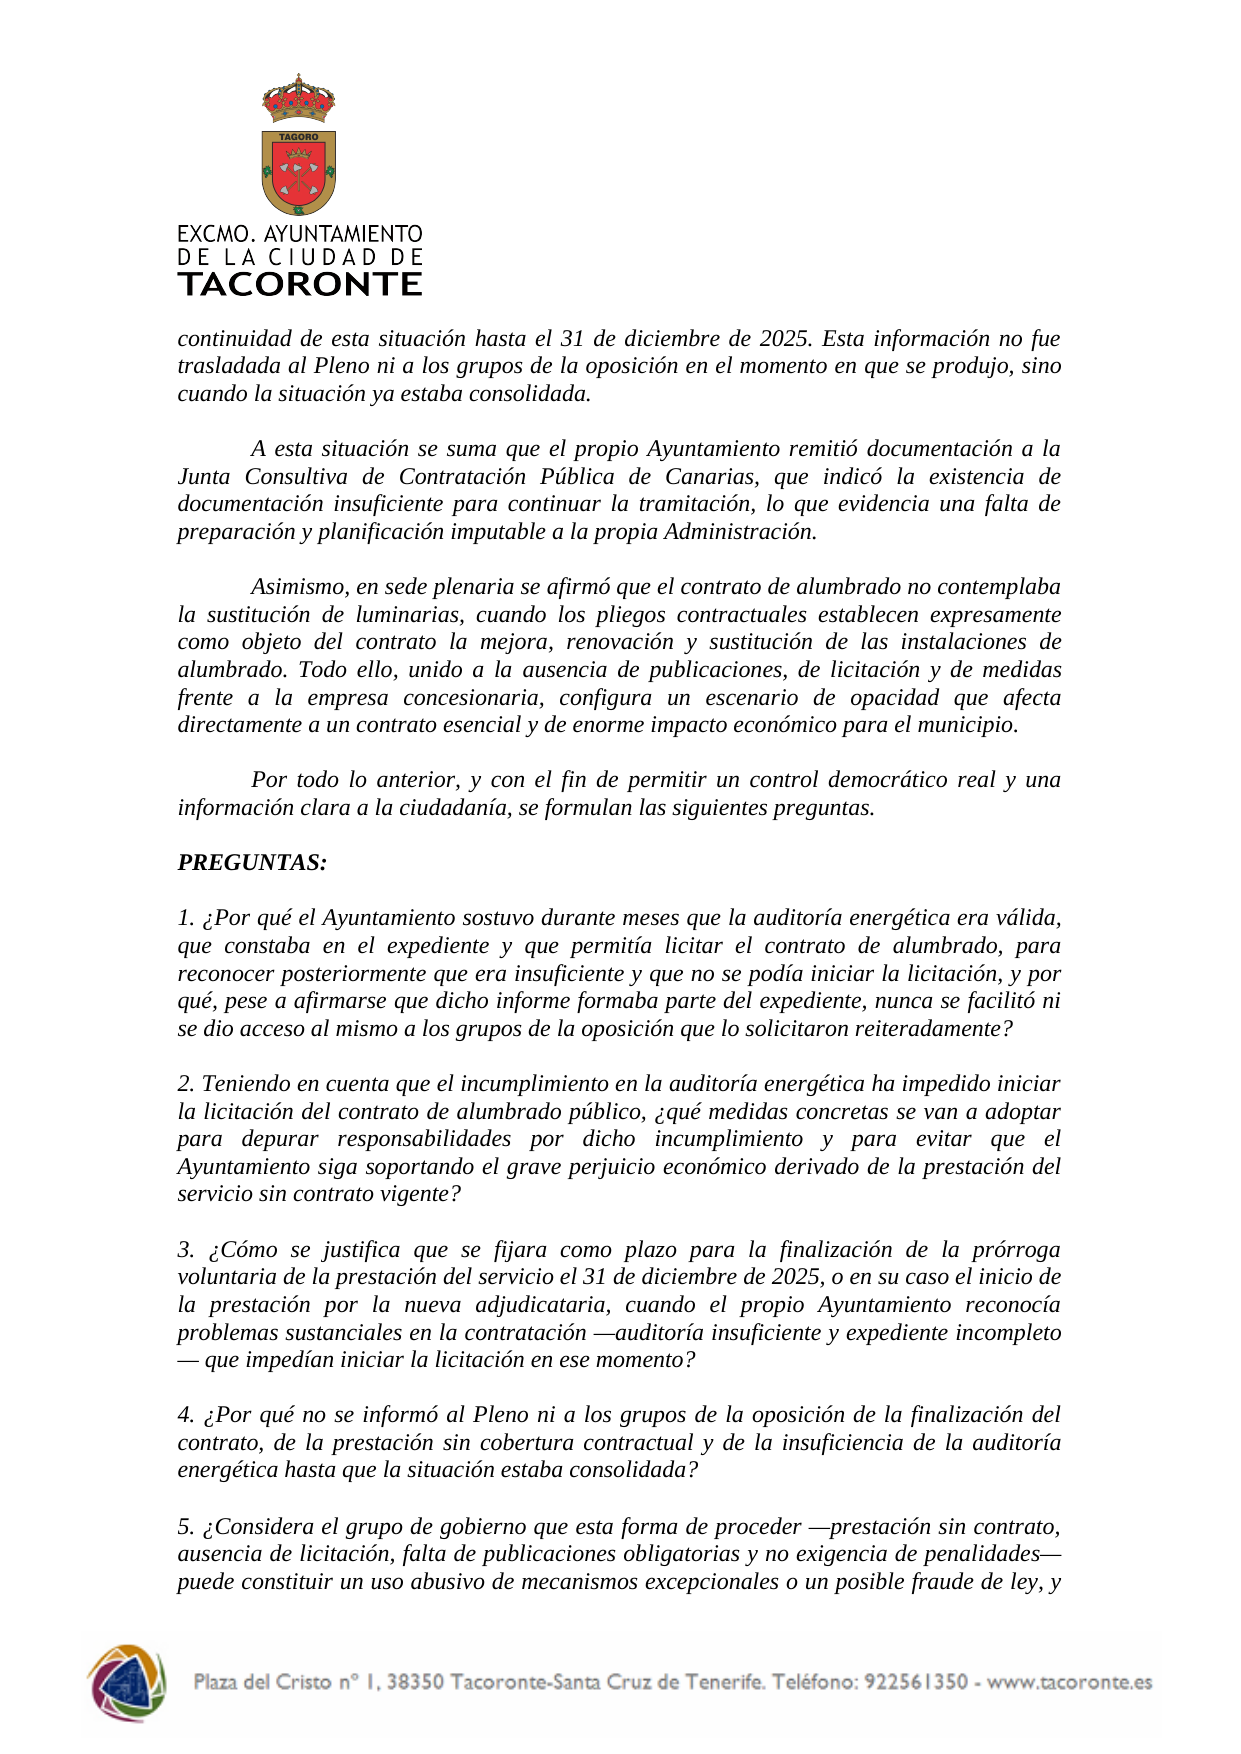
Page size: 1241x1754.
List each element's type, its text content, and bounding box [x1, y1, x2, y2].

text 2. Teniendo en cuenta que el incumplimiento en la auditoría energética ha impedido iniciar la licitación del contrato de alumbrado público, ¿qué medidas concretas se van a adoptar para depurar responsabilidades por dicho incumplimiento y para evitar que el Ayuntamiento siga soportando el grave perjuicio económico derivado de la prestación del servicio sin contrato vigente? [177, 1069, 1063, 1207]
text PREGUNTAS: [177, 848, 1063, 876]
picture [80, 1631, 1163, 1738]
text 4. ¿Por qué no se informó al Pleno ni a los grupos de la oposición de la finalización del contrato, de la prestación sin cobertura contractual y de la insuficiencia de la auditoría energética hasta que la situación estaba consolidada? [177, 1400, 1063, 1483]
text Por todo lo anterior, y con el fin de permitir un control democrático real y una información clara a la ciudadanía, se formulan las siguientes preguntas. [177, 765, 1063, 821]
text Asimismo, en sede plenaria se afirmó que el contrato de alumbrado no contemplaba la sustitución de luminarias, cuando los pliegos contractuales establecen expresamente como objeto del contrato la mejora, renovación y sustitución de las instalaciones de alumbrado. Todo ello, unido a la ausencia de publicaciones, de licitación y de medidas frente a la empresa concesionaria, configura un escenario de opacidad que afecta directamente a un contrato esencial y de enorme impacto económico para el municipio. [177, 572, 1063, 738]
text 3. ¿Cómo se justifica que se fijara como plazo para la finalización de la prórroga voluntaria de la prestación del servicio el 31 de diciembre de 2025, o en su caso el inicio de la prestación por la nueva adjudicataria, cuando el propio Ayuntamiento reconocía problemas sustanciales en la contratación —auditoría insuficiente y expediente incompleto— que impedían iniciar la licitación en ese momento? [177, 1235, 1063, 1373]
text A esta situación se suma que el propio Ayuntamiento remitió documentación a la Junta Consultiva de Contratación Pública de Canarias, que indicó la existencia de documentación insuficiente para continuar la tramitación, lo que evidencia una falta de preparación y planificación imputable a la propia Administración. [177, 434, 1063, 544]
picture [177, 73, 422, 296]
text 5. ¿Considera el grupo de gobierno que esta forma de proceder —prestación sin contrato, ausencia de licitación, falta de publicaciones obligatorias y no exigencia de penalidades— puede constituir un uso abusivo de mecanismos excepcionales o un posible fraude de ley, y [177, 1512, 1063, 1595]
text continuidad de esta situación hasta el 31 de diciembre de 2025. Esta información no fue trasladada al Pleno ni a los grupos de la oposición en el momento en que se produjo, sino cuando la situación ya estaba consolidada. [177, 324, 1063, 407]
text 1. ¿Por qué el Ayuntamiento sostuvo durante meses que la auditoría energética era válida, que constaba en el expediente y que permitía licitar el contrato de alumbrado, para reconocer posteriormente que era insuficiente y que no se podía iniciar la licitación, y por qué, pese a afirmarse que dicho informe formaba parte del expediente, nunca se facilitó ni se dio acceso al mismo a los grupos de la oposición que lo solicitaron reiteradamente? [177, 903, 1063, 1041]
